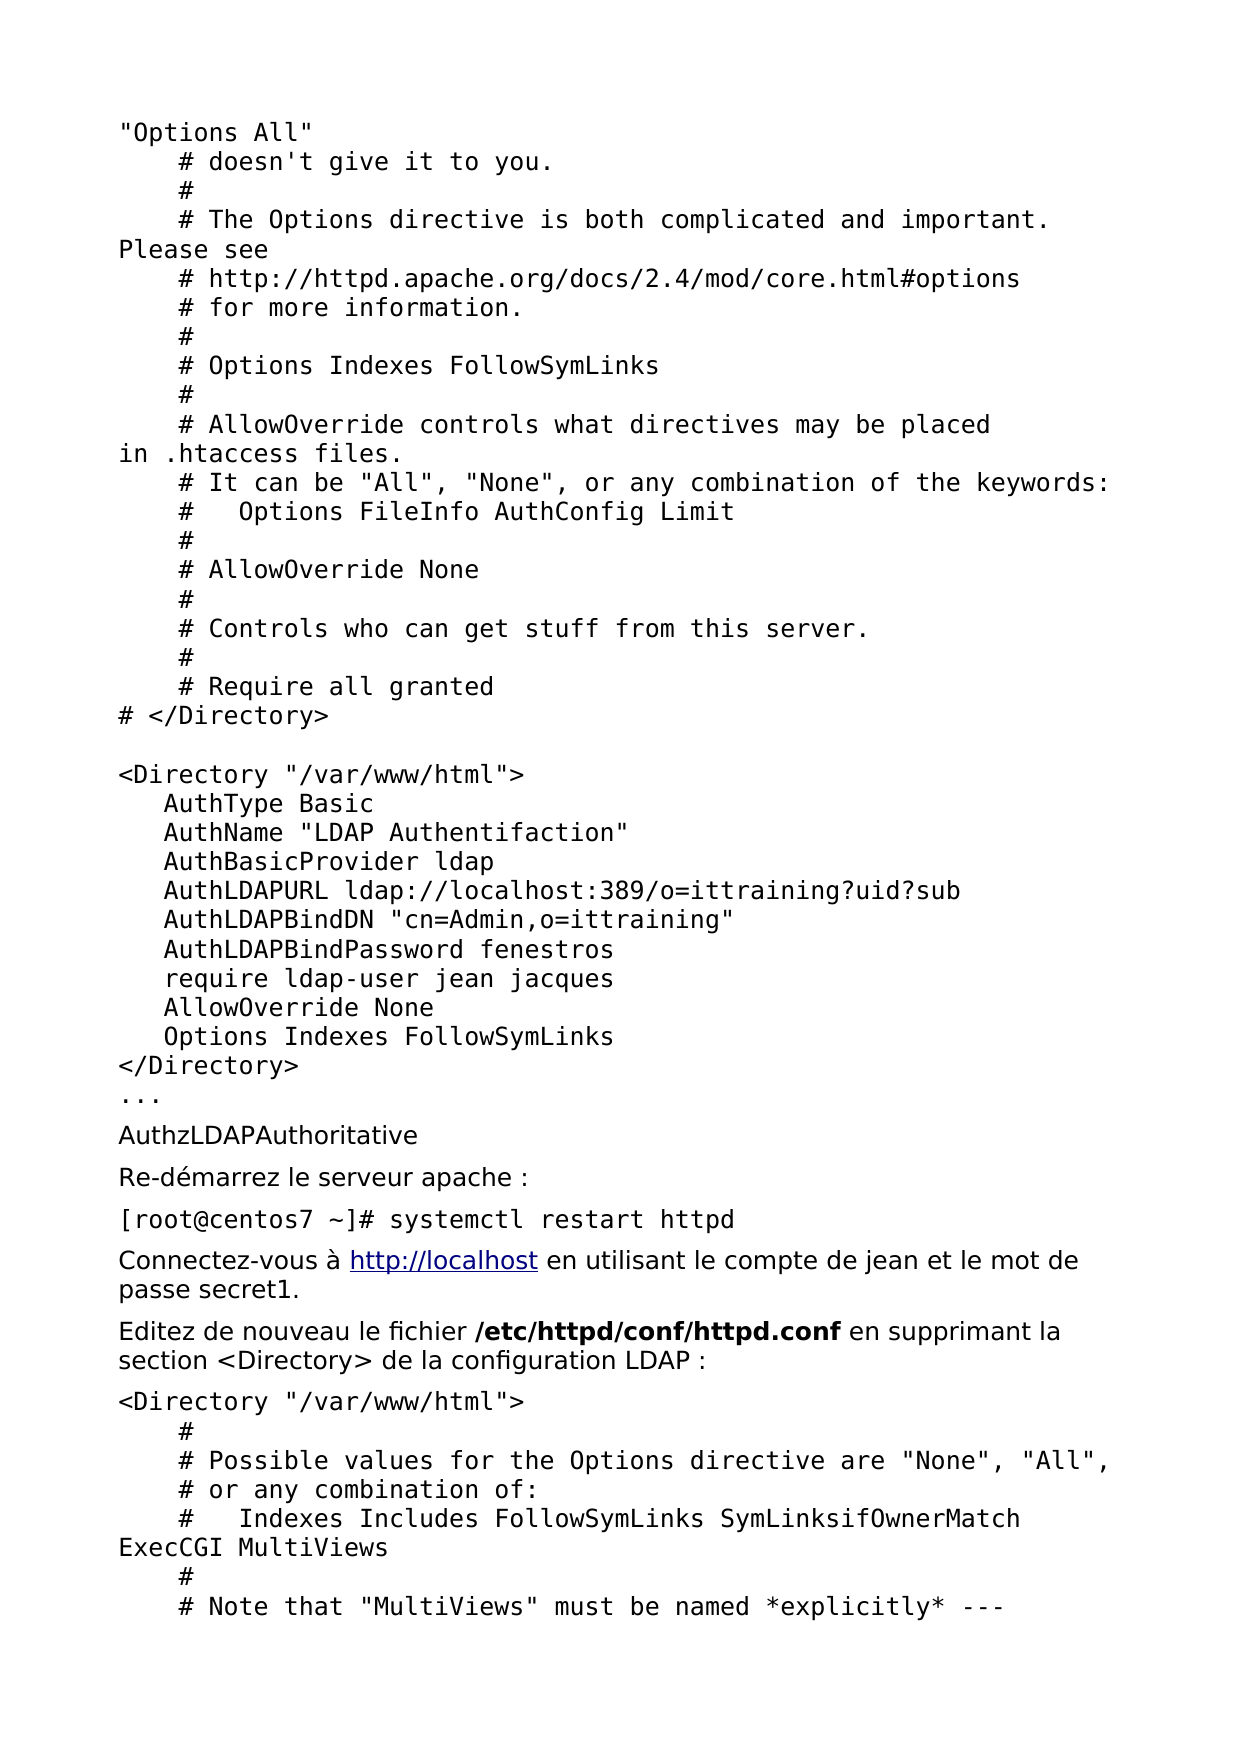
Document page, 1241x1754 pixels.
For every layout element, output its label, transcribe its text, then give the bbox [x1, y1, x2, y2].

text <Directory "/var/www/html"> # # Possible values for the Options directive are "None", "All", # or any combination of: # Indexes Includes FollowSymLinks SymLinksifOwnerMatch ExecCGI MultiViews # # Note that "MultiViews" must be named *explicitly* [118, 1387, 1122, 1621]
text Re-démarrez le serveur apache : [118, 1163, 1122, 1192]
text AuthzLDAPAuthoritative [118, 1122, 1122, 1151]
text Connectez-vous à http://localhost en utilisant le compte de jean et le mot de passe secret1. [118, 1246, 1122, 1304]
text [root@centos7 ~]# systemctl restart httpd [118, 1205, 1122, 1234]
text --- "Options All" # doesn't give it to you. # # The Options directive is both complicated and important. Please see # http://httpd.apache.org/docs/2.4/mod/core.html#options # for more information. # # Options Indexes FollowSymLinks # # AllowOverride controls what directives may be placed in .htaccess files. # It can be "All", "None", or any combination of the keywords: # Options FileInfo AuthConfig Limit # # AllowOverride None # # Controls who can get stuff from this server. # # Require all granted # </Directory> <Directory "/var/www/html"> AuthType Basic AuthName "LDAP Authentifaction" AuthBasicProvider ldap AuthLDAPURL ldap://localhost:389/o=ittraining?uid?sub AuthLDAPBindDN "cn=Admin,o=ittraining" AuthLDAPBindPassword fenestros require ldap-user jean jacques AllowOverride None Options Indexes FollowSymLinks </Directory> ... [118, 118, 1122, 1110]
text Editez de nouveau le fichier /etc/httpd/conf/httpd.conf en supprimant la section <Directory> de la configuration LDAP : [118, 1317, 1122, 1375]
